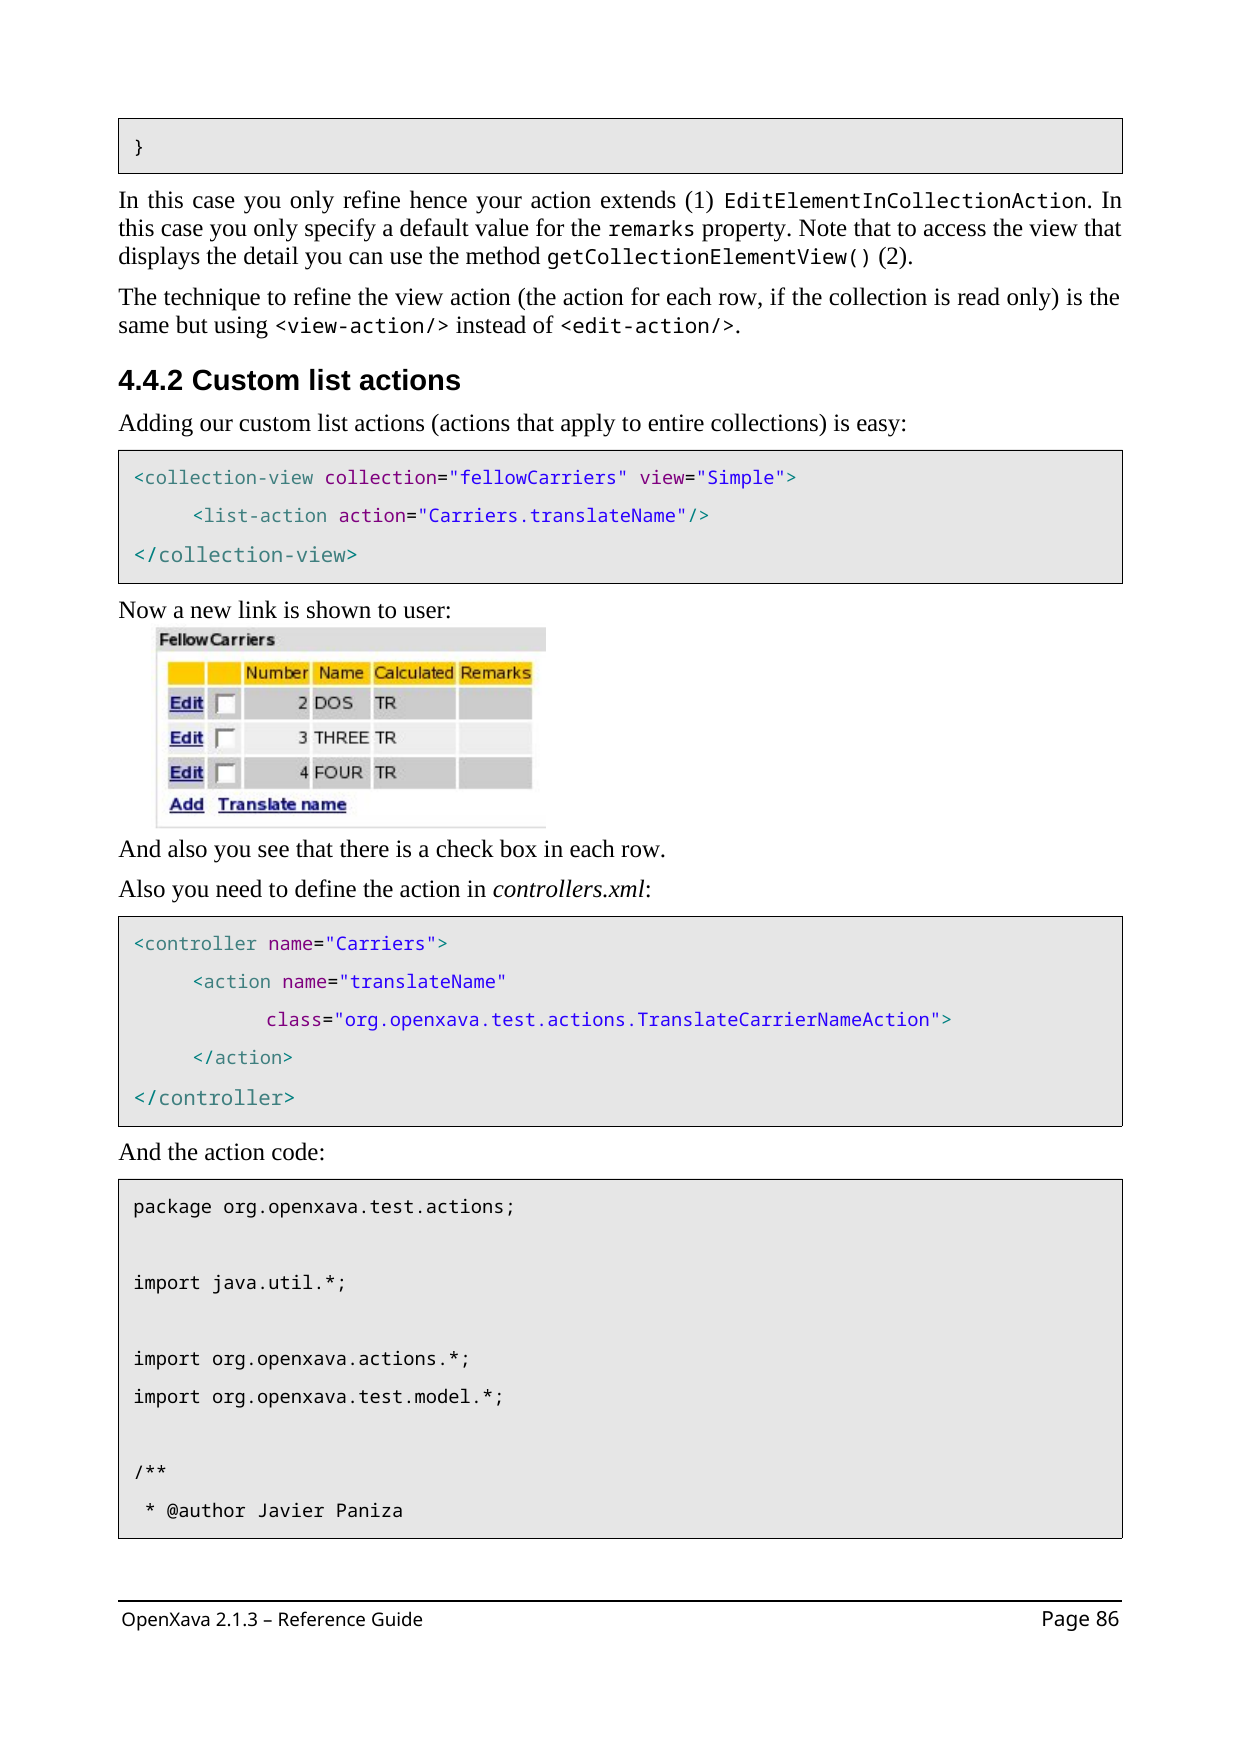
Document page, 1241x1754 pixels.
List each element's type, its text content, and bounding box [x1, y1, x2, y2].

text <list-action action="Carriers.translateName"/> [119, 487, 1122, 526]
text </action> [119, 1030, 1122, 1068]
picture [150, 623, 546, 836]
text * @author Javier Paniza [119, 1483, 1122, 1538]
text <collection-view collection="fellowCarriers" view="Simple"> [119, 451, 1122, 487]
text class="org.openxava.test.actions.TranslateCarrierNameAction"> [119, 992, 1122, 1030]
text } [119, 119, 1122, 173]
text The technique to refine the view action (the action for each row, if the collection is read only) is the same but using <view-action/> instead of <edit-action/>. [118, 283, 1122, 339]
subtitle Custom list actions [118, 364, 1122, 397]
text In this case you only refine hence your action extends (1) EditElementInCollectionAction. In this case you only specify a default value for the remarks property. Note that to access the view that displays the detail you can use the method getCollectionElementView() (2). [118, 186, 1122, 271]
text /** [119, 1445, 1122, 1483]
text import org.openxava.actions.*; [119, 1331, 1122, 1369]
text Adding our custom list actions (actions that apply to entire collections) is easy: [118, 409, 1122, 437]
text And also you see that there is a check box in each row. [118, 836, 1122, 863]
text </controller> [119, 1068, 1122, 1126]
text import org.openxava.test.model.*; [119, 1369, 1122, 1407]
text Also you need to define the action in controllers.xml: [118, 876, 1122, 903]
text import java.util.*; [119, 1254, 1122, 1293]
text <action name="translateName" [119, 954, 1122, 992]
text </collection-view> [119, 526, 1122, 583]
text Now a new link is shown to user: [118, 596, 1122, 624]
text <controller name="Carriers"> [119, 917, 1122, 954]
text And the action code: [118, 1138, 1122, 1166]
text package org.openxava.test.actions; [119, 1180, 1122, 1217]
